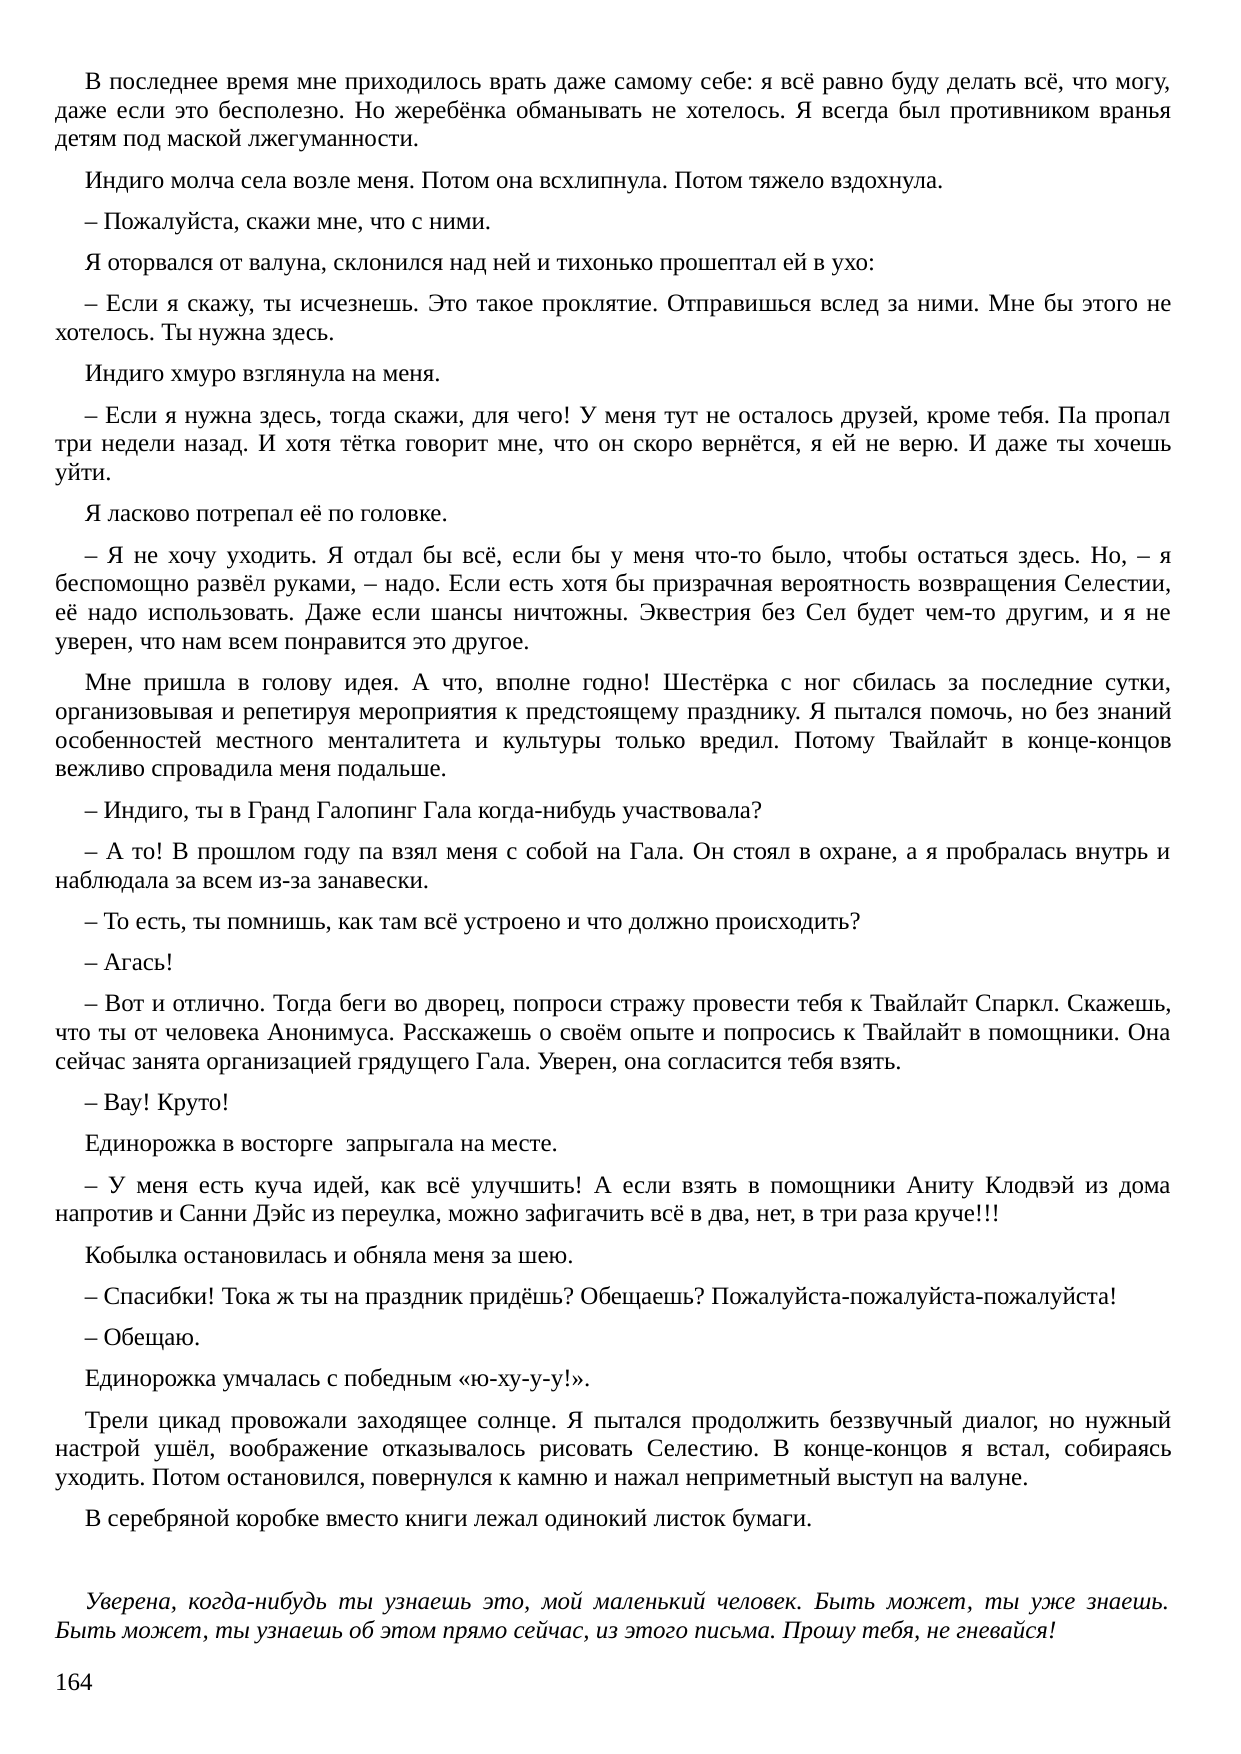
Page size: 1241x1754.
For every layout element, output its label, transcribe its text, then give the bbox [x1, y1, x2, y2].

text – Агась! [55, 947, 1173, 976]
text – Индиго, ты в Гранд Галопинг Гала когда-нибудь участвовала? [55, 795, 1173, 823]
text Я ласково потрепал её по головке. [55, 498, 1173, 527]
text – Если я нужна здесь, тогда скажи, для чего! У меня тут не осталось друзей, кроме тебя. Па пропал три недели назад. И хотя тётка говорит мне, что он скоро вернётся, я ей не верю. И даже ты хочешь уйти. [55, 400, 1173, 486]
text – Я не хочу уходить. Я отдал бы всё, если бы у меня что-то было, чтобы остаться здесь. Но, – я беспомощно развёл руками, – надо. Если есть хотя бы призрачная вероятность возвращения Селестии, её надо использовать. Даже если шансы ничтожны. Эквестрия без Сел будет чем-то другим, и я не уверен, что нам всем понравится это другое. [55, 540, 1173, 655]
text Индиго хмуро взглянула на меня. [55, 358, 1173, 387]
text Единорожка в восторге запрыгала на месте. [55, 1128, 1173, 1157]
text Трели цикад провожали заходящее солнце. Я пытался продолжить беззвучный диалог, но нужный настрой ушёл, воображение отказывалось рисовать Селестию. В конце-концов я встал, собираясь уходить. Потом остановился, повернулся к камню и нажал неприметный выступ на валуне. [55, 1405, 1173, 1491]
text Уверена, когда-нибудь ты узнаешь это, мой маленький человек. Быть может, ты уже знаешь. Быть может, ты узнаешь об этом прямо сейчас, из этого письма. Прошу тебя, не гневайся! [55, 1586, 1173, 1643]
text В последнее время мне приходилось врать даже самому себе: я всё равно буду делать всё, что могу, даже если это бесполезно. Но жеребёнка обманывать не хотелось. Я всегда был противником вранья детям под маской лжегуманности. [55, 66, 1173, 152]
text – А то! В прошлом году па взял меня с собой на Гала. Он стоял в охране, а я пробралась внутрь и наблюдала за всем из-за занавески. [55, 836, 1173, 893]
text – То есть, ты помнишь, как там всё устроено и что должно происходить? [55, 906, 1173, 935]
text – Если я скажу, ты исчезнешь. Это такое проклятие. Отправишься вслед за ними. Мне бы этого не хотелось. Ты нужна здесь. [55, 288, 1173, 346]
text – Вау! Круто! [55, 1087, 1173, 1116]
text – Обещаю. [55, 1322, 1173, 1351]
text – Спасибки! Тока ж ты на праздник придёшь? Обещаешь? Пожалуйста-пожалуйста-пожалуйста! [55, 1281, 1173, 1310]
text Единорожка умчалась с победным «ю-ху-у-у!». [55, 1363, 1173, 1392]
text – Вот и отлично. Тогда беги во дворец, попроси стражу провести тебя к Твайлайт Спаркл. Скажешь, что ты от человека Анонимуса. Расскажешь о своём опыте и попросись к Твайлайт в помощники. Она сейчас занята организацией грядущего Гала. Уверен, она согласится тебя взять. [55, 988, 1173, 1075]
text – У меня есть куча идей, как всё улучшить! А если взять в помощники Аниту Клодвэй из дома напротив и Санни Дэйс из переулка, можно зафигачить всё в два, нет, в три раза круче!!! [55, 1170, 1173, 1227]
text – Пожалуйста, скажи мне, что с ними. [55, 206, 1173, 235]
text Индиго молча села возле меня. Потом она всхлипнула. Потом тяжело вздохнула. [55, 165, 1173, 193]
text Я оторвался от валуна, склонился над ней и тихонько прошептал ей в ухо: [55, 247, 1173, 276]
text В серебряной коробке вместо книги лежал одинокий листок бумаги. [55, 1503, 1173, 1532]
text Кобылка остановилась и обняла меня за шею. [55, 1240, 1173, 1268]
text Мне пришла в голову идея. А что, вполне годно! Шестёрка с ног сбилась за последние сутки, организовывая и репетируя мероприятия к предстоящему празднику. Я пытался помочь, но без знаний особенностей местного менталитета и культуры только вредил. Потому Твайлайт в конце-концов вежливо спровадила меня подальше. [55, 667, 1173, 782]
